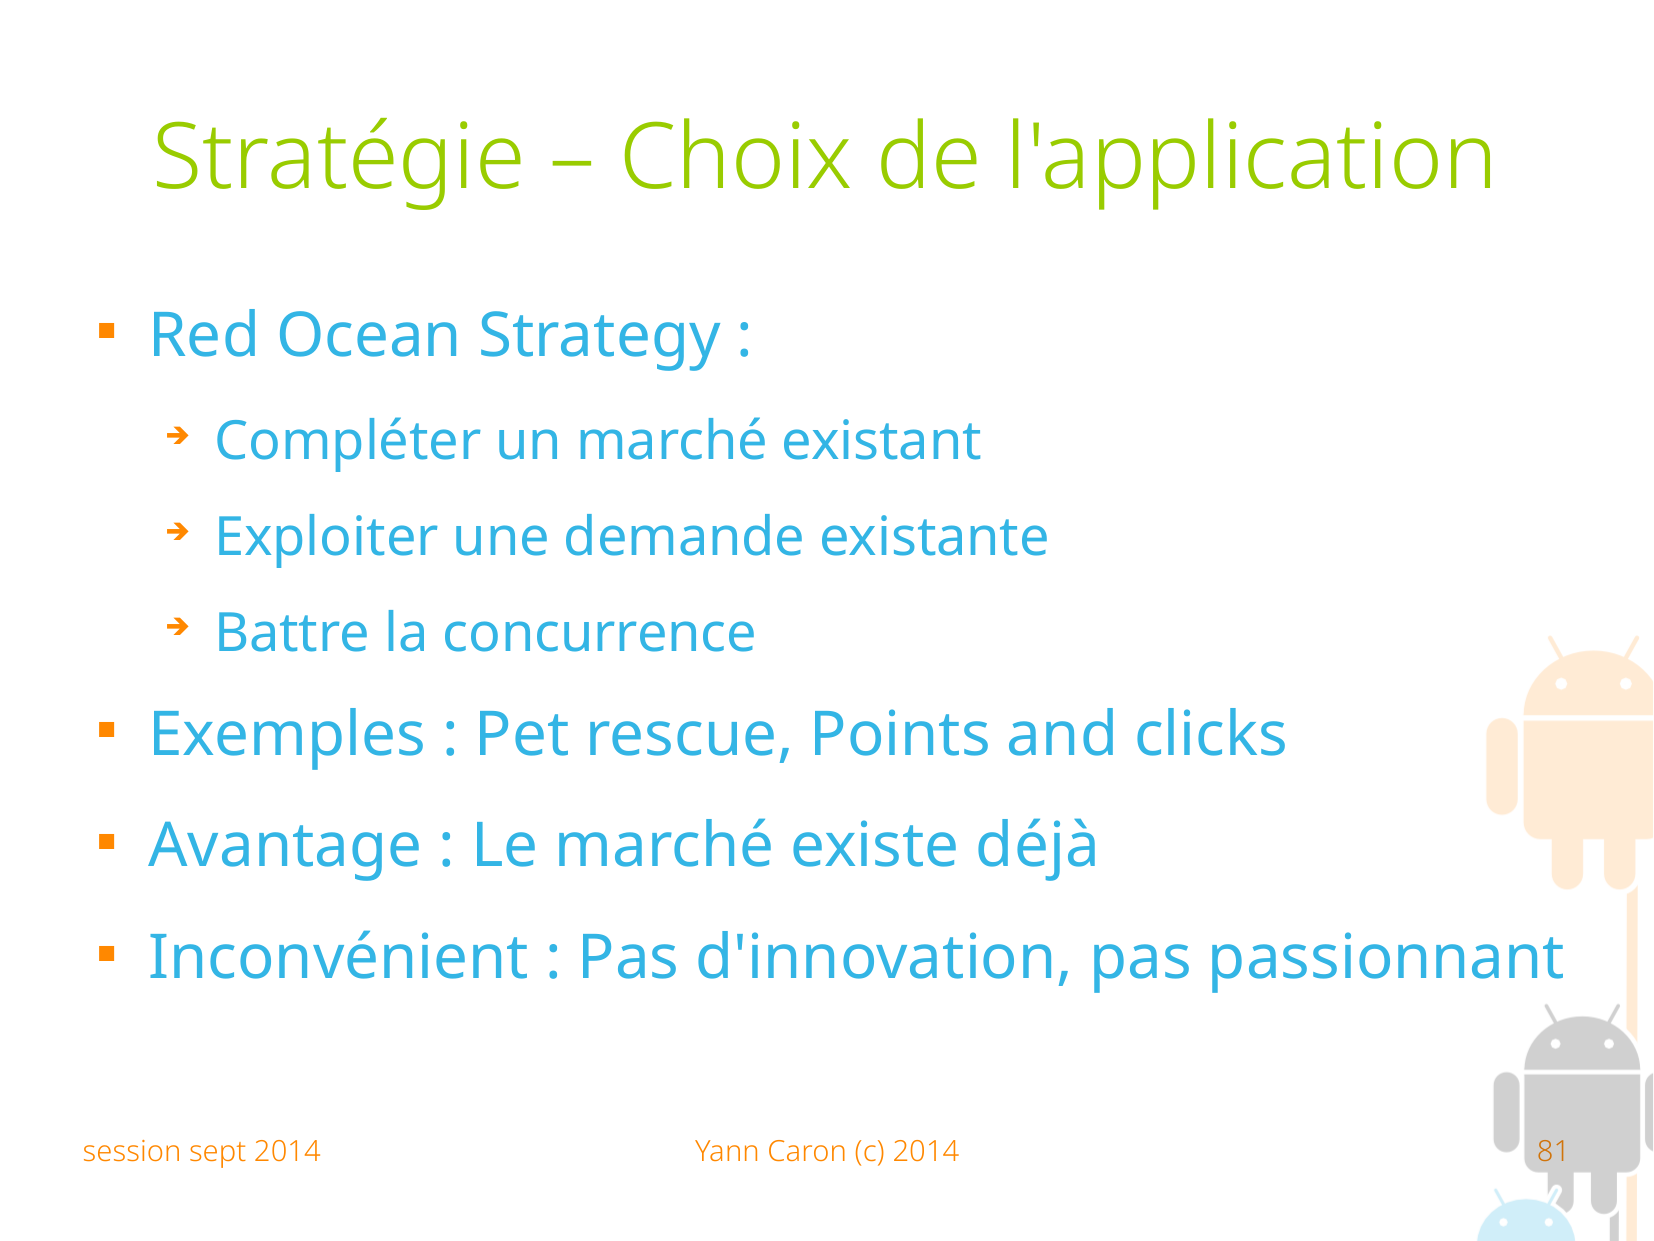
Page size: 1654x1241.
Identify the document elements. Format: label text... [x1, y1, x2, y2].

picture [240, 423, 1654, 1241]
title Stratégie – Choix de l'application [82, 45, 1571, 261]
list Red Ocean Strategy : Compléter un marché existant Exploiter une demande existante Battre la concurrence Exemples : Pet rescue, Points and clicks Avantage : Le marché existe déjà Inconvénient : Pas d'innovation, pas passionnant [82, 290, 1571, 1010]
